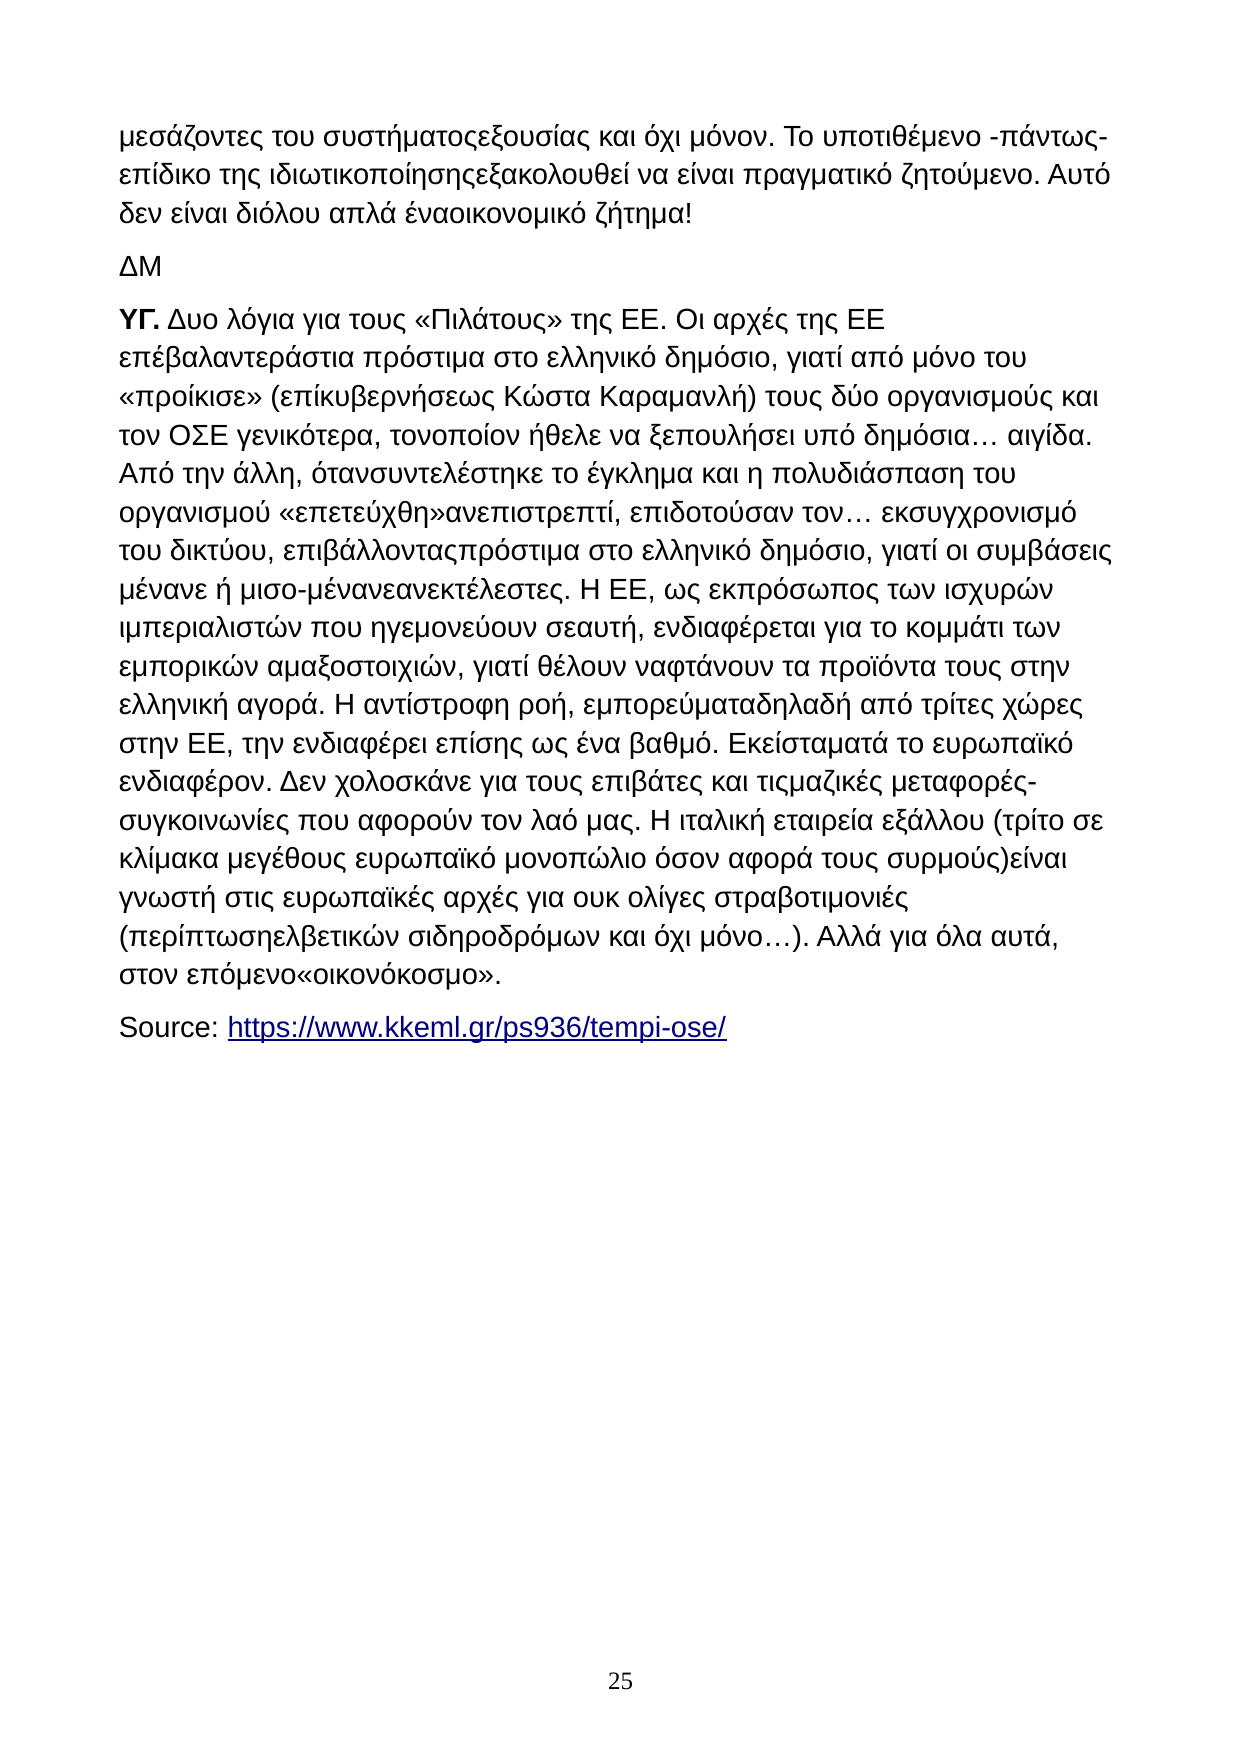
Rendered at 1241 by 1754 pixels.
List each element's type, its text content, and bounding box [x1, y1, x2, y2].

text Source: https://www.kkeml.gr/ps936/tempi-ose/ [118, 1010, 1122, 1044]
text ΔΜ [118, 249, 1122, 282]
text μεσάζοντες του συστήματοςεξουσίας και όχι μόνον. Το υποτιθέμενο -πάντως- επίδικο της ιδιωτικοποίησηςεξακολουθεί να είναι πραγματικό ζητούμενο. Αυτό δεν είναι διόλου απλά έναοικονομικό ζήτημα! [118, 118, 1122, 229]
text ΥΓ. Δυο λόγια για τους «Πιλάτους» της ΕΕ. Οι αρχές της ΕΕ επέβαλαντεράστια πρόστιμα στο ελληνικό δημόσιο, γιατί από μόνο του «προίκισε» (επίκυβερνήσεως Κώστα Καραμανλή) τους δύο οργανισμούς και τον ΟΣΕ γενικότερα, τονοποίον ήθελε να ξεπουλήσει υπό δημόσια… αιγίδα. Από την άλλη, ότανσυντελέστηκε το έγκλημα και η πολυδιάσπαση του οργανισμού «επετεύχθη»ανεπιστρεπτί, επιδοτούσαν τον… εκσυγχρονισμό του δικτύου, επιβάλλονταςπρόστιμα στο ελληνικό δημόσιο, γιατί οι συμβάσεις μένανε ή μισο-μένανεανεκτέλεστες. Η ΕΕ, ως εκπρόσωπος των ισχυρών ιμπεριαλιστών που ηγεμονεύουν σεαυτή, ενδιαφέρεται για το κομμάτι των εμπορικών αμαξοστοιχιών, γιατί θέλουν ναφτάνουν τα προϊόντα τους στην ελληνική αγορά. Η αντίστροφη ροή, εμπορεύματαδηλαδή από τρίτες χώρες στην ΕΕ, την ενδιαφέρει επίσης ως ένα βαθμό. Εκείσταματά το ευρωπαϊκό ενδιαφέρον. Δεν χολοσκάνε για τους επιβάτες και τιςμαζικές μεταφορές-συγκοινωνίες που αφορούν τον λαό μας. Η ιταλική εταιρεία εξάλλου (τρίτο σε κλίμακα μεγέθους ευρωπαϊκό μονοπώλιο όσον αφορά τους συρμούς)είναι γνωστή στις ευρωπαϊκές αρχές για ουκ ολίγες στραβοτιμονιές (περίπτωσηελβετικών σιδηροδρόμων και όχι μόνο…). Αλλά για όλα αυτά, στον επόμενο«οικονόκοσμο». [118, 302, 1122, 991]
